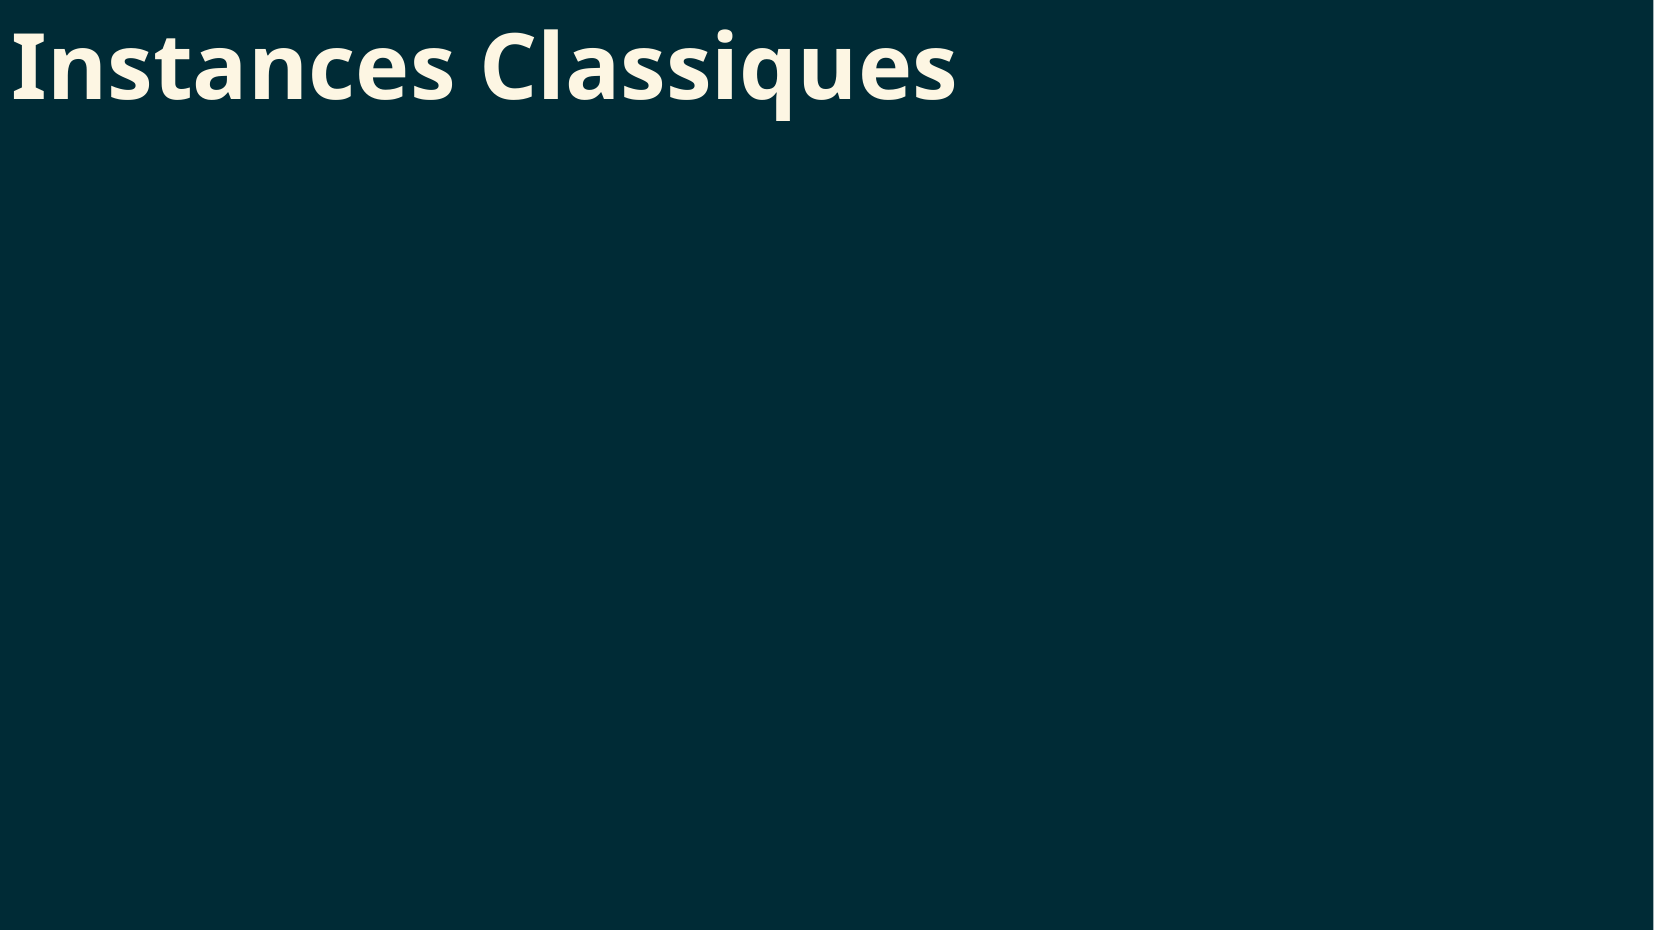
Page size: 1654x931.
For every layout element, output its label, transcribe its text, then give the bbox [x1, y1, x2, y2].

title Instances Classiques [11, 7, 1501, 121]
